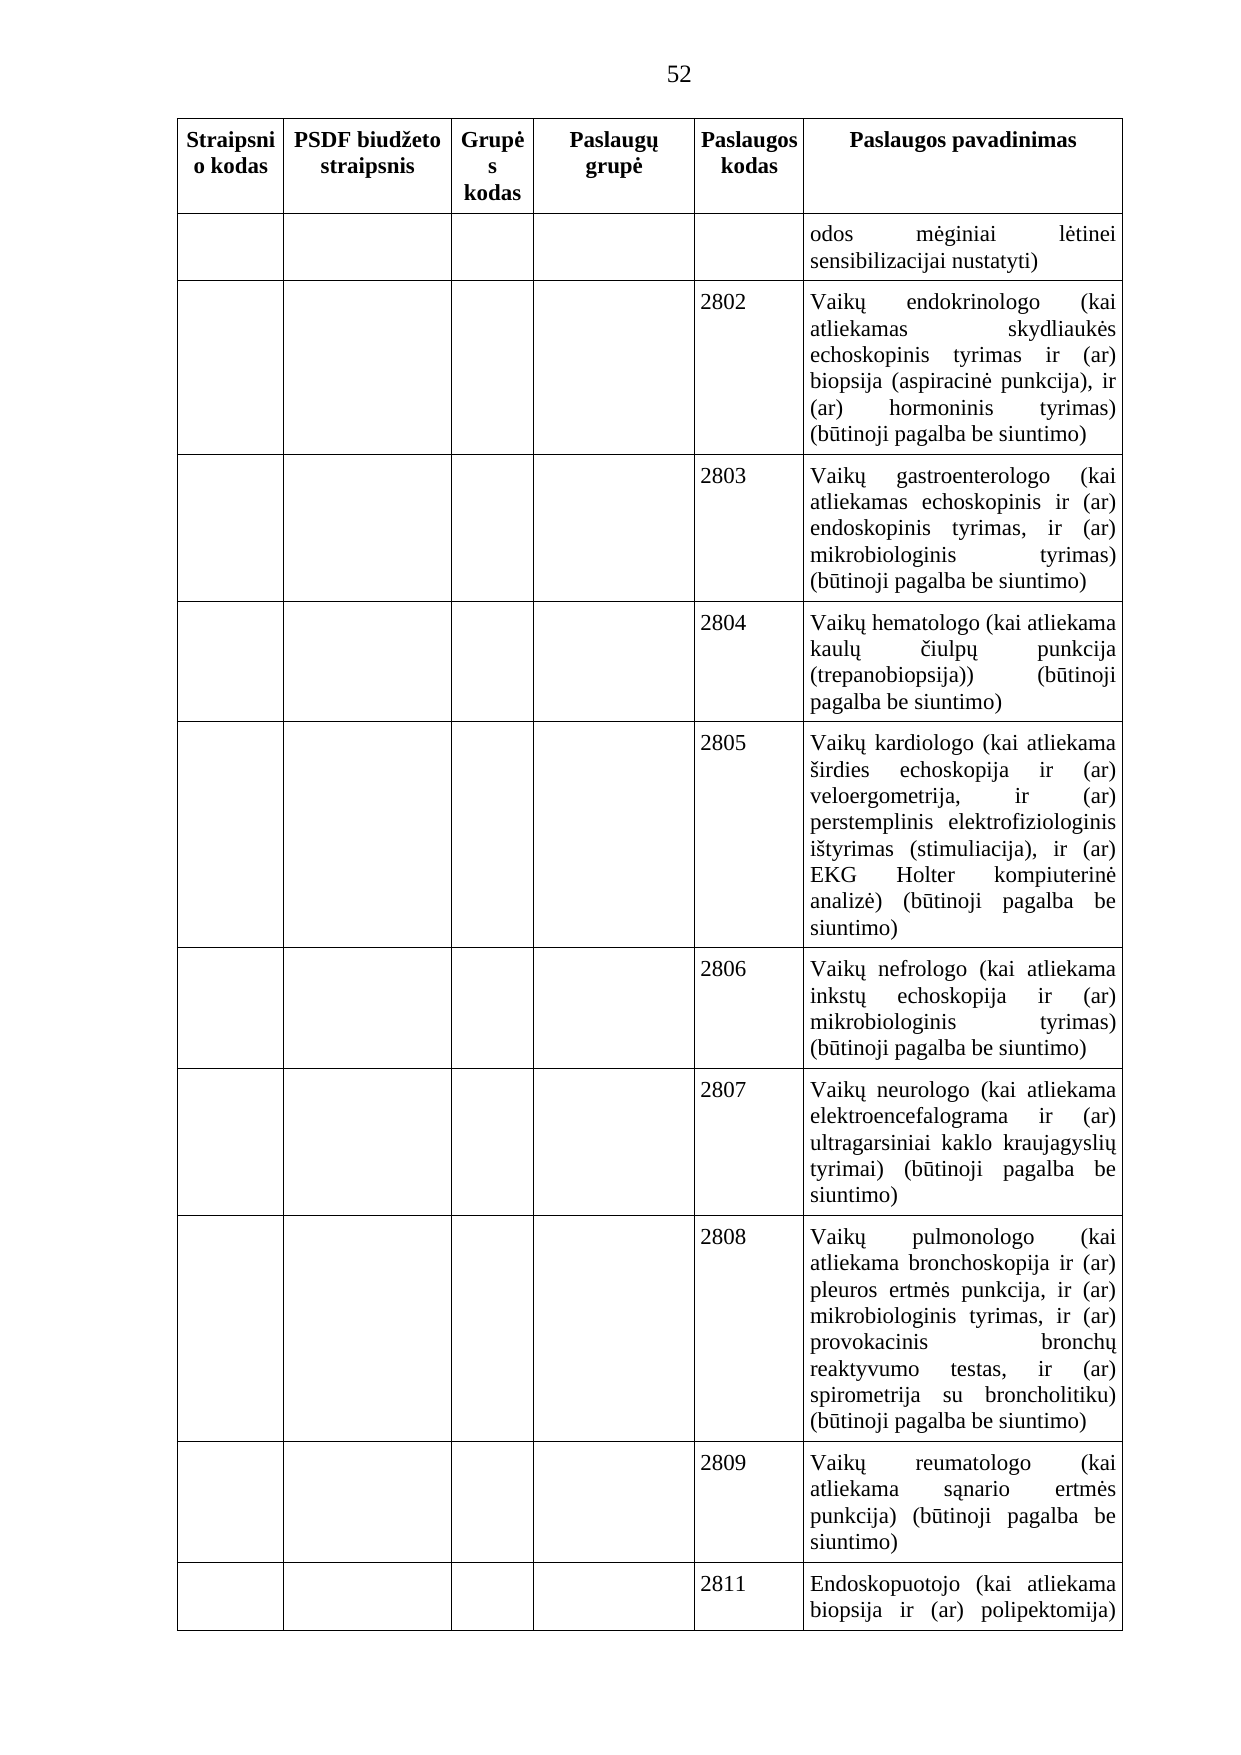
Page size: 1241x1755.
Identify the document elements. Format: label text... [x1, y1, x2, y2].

table_cell [534, 281, 694, 454]
table_header Paslaugų grupė [534, 119, 694, 212]
table_cell Vaikų neurologo (kai atliekama elektroencefalograma ir (ar) ultragarsiniai kaklo kraujagyslių tyrimai) (būtinoji pagalba be siuntimo) [804, 1069, 1122, 1215]
table_cell 2809 [695, 1442, 803, 1562]
table_cell [284, 1216, 451, 1441]
table_cell [178, 281, 283, 454]
table_cell 2802 [695, 281, 803, 454]
table_cell [452, 1563, 533, 1629]
table_cell [534, 1563, 694, 1629]
table_cell [534, 455, 694, 601]
table_cell [534, 1442, 694, 1562]
table_cell [452, 602, 533, 721]
table_cell [178, 1442, 283, 1562]
table_cell Vaikų pulmonologo (kai atliekama bronchoskopija ir (ar) pleuros ertmės punkcija, ir (ar) mikrobiologinis tyrimas, ir (ar) provokacinis bronchų reaktyvumo testas, ir (ar) spirometrija su broncholitiku) (būtinoji pagalba be siuntimo) [804, 1216, 1122, 1441]
table_cell [534, 722, 694, 947]
table_cell [178, 1563, 283, 1629]
table_cell [284, 281, 451, 454]
table_cell [452, 1442, 533, 1562]
table_header Paslaugos pavadinimas [804, 119, 1122, 212]
table_header Paslaugos kodas [695, 119, 803, 212]
table_cell Vaikų hematologo (kai atliekama kaulų čiulpų punkcija (trepanobiopsija)) (būtinoji pagalba be siuntimo) [804, 602, 1122, 721]
table_cell 2807 [695, 1069, 803, 1215]
table_cell [178, 602, 283, 721]
table_cell [284, 602, 451, 721]
table_cell odos mėginiai lėtinei sensibilizacijai nustatyti) [804, 214, 1122, 280]
table_cell [452, 722, 533, 947]
table_header Grupės kodas [452, 119, 533, 212]
table_cell 2804 [695, 602, 803, 721]
table_cell [178, 1069, 283, 1215]
table_cell [452, 214, 533, 280]
table_cell [178, 455, 283, 601]
table_cell Vaikų kardiologo (kai atliekama širdies echoskopija ir (ar) veloergometrija, ir (ar) perstemplinis elektrofiziologinis ištyrimas (stimuliacija), ir (ar) EKG Holter kompiuterinė analizė) (būtinoji pagalba be siuntimo) [804, 722, 1122, 947]
table_cell 2808 [695, 1216, 803, 1441]
table_cell 2805 [695, 722, 803, 947]
table_cell 2803 [695, 455, 803, 601]
table_cell 2806 [695, 948, 803, 1068]
table_cell [452, 948, 533, 1068]
table_cell 2811 [695, 1563, 803, 1629]
table_cell [284, 1442, 451, 1562]
table_cell [534, 1216, 694, 1441]
table_cell [178, 722, 283, 947]
table_cell Vaikų endokrinologo (kai atliekamas skydliaukės echoskopinis tyrimas ir (ar) biopsija (aspiracinė punkcija), ir (ar) hormoninis tyrimas) (būtinoji pagalba be siuntimo) [804, 281, 1122, 454]
table_cell [284, 455, 451, 601]
table_cell [178, 1216, 283, 1441]
table_cell [284, 722, 451, 947]
table_cell [534, 1069, 694, 1215]
table_cell [452, 281, 533, 454]
table_cell [178, 214, 283, 280]
table_cell [452, 1216, 533, 1441]
table_cell [452, 1069, 533, 1215]
table_header PSDF biudžeto straipsnis [284, 119, 451, 212]
table_cell [284, 1069, 451, 1215]
table_cell [284, 214, 451, 280]
table_header Straipsnio kodas [178, 119, 283, 212]
table_cell Endoskopuotojo (kai atliekama biopsija ir (ar) polipektomija) [804, 1563, 1122, 1629]
table_cell [534, 602, 694, 721]
table_cell [178, 948, 283, 1068]
table_cell [284, 1563, 451, 1629]
table_cell [284, 948, 451, 1068]
table_cell Vaikų nefrologo (kai atliekama inkstų echoskopija ir (ar) mikrobiologinis tyrimas) (būtinoji pagalba be siuntimo) [804, 948, 1122, 1068]
table_cell Vaikų gastroenterologo (kai atliekamas echoskopinis ir (ar) endoskopinis tyrimas, ir (ar) mikrobiologinis tyrimas) (būtinoji pagalba be siuntimo) [804, 455, 1122, 601]
table_cell [695, 214, 803, 280]
table_cell [452, 455, 533, 601]
table_cell [534, 214, 694, 280]
table_cell Vaikų reumatologo (kai atliekama sąnario ertmės punkcija) (būtinoji pagalba be siuntimo) [804, 1442, 1122, 1562]
table_cell [534, 948, 694, 1068]
